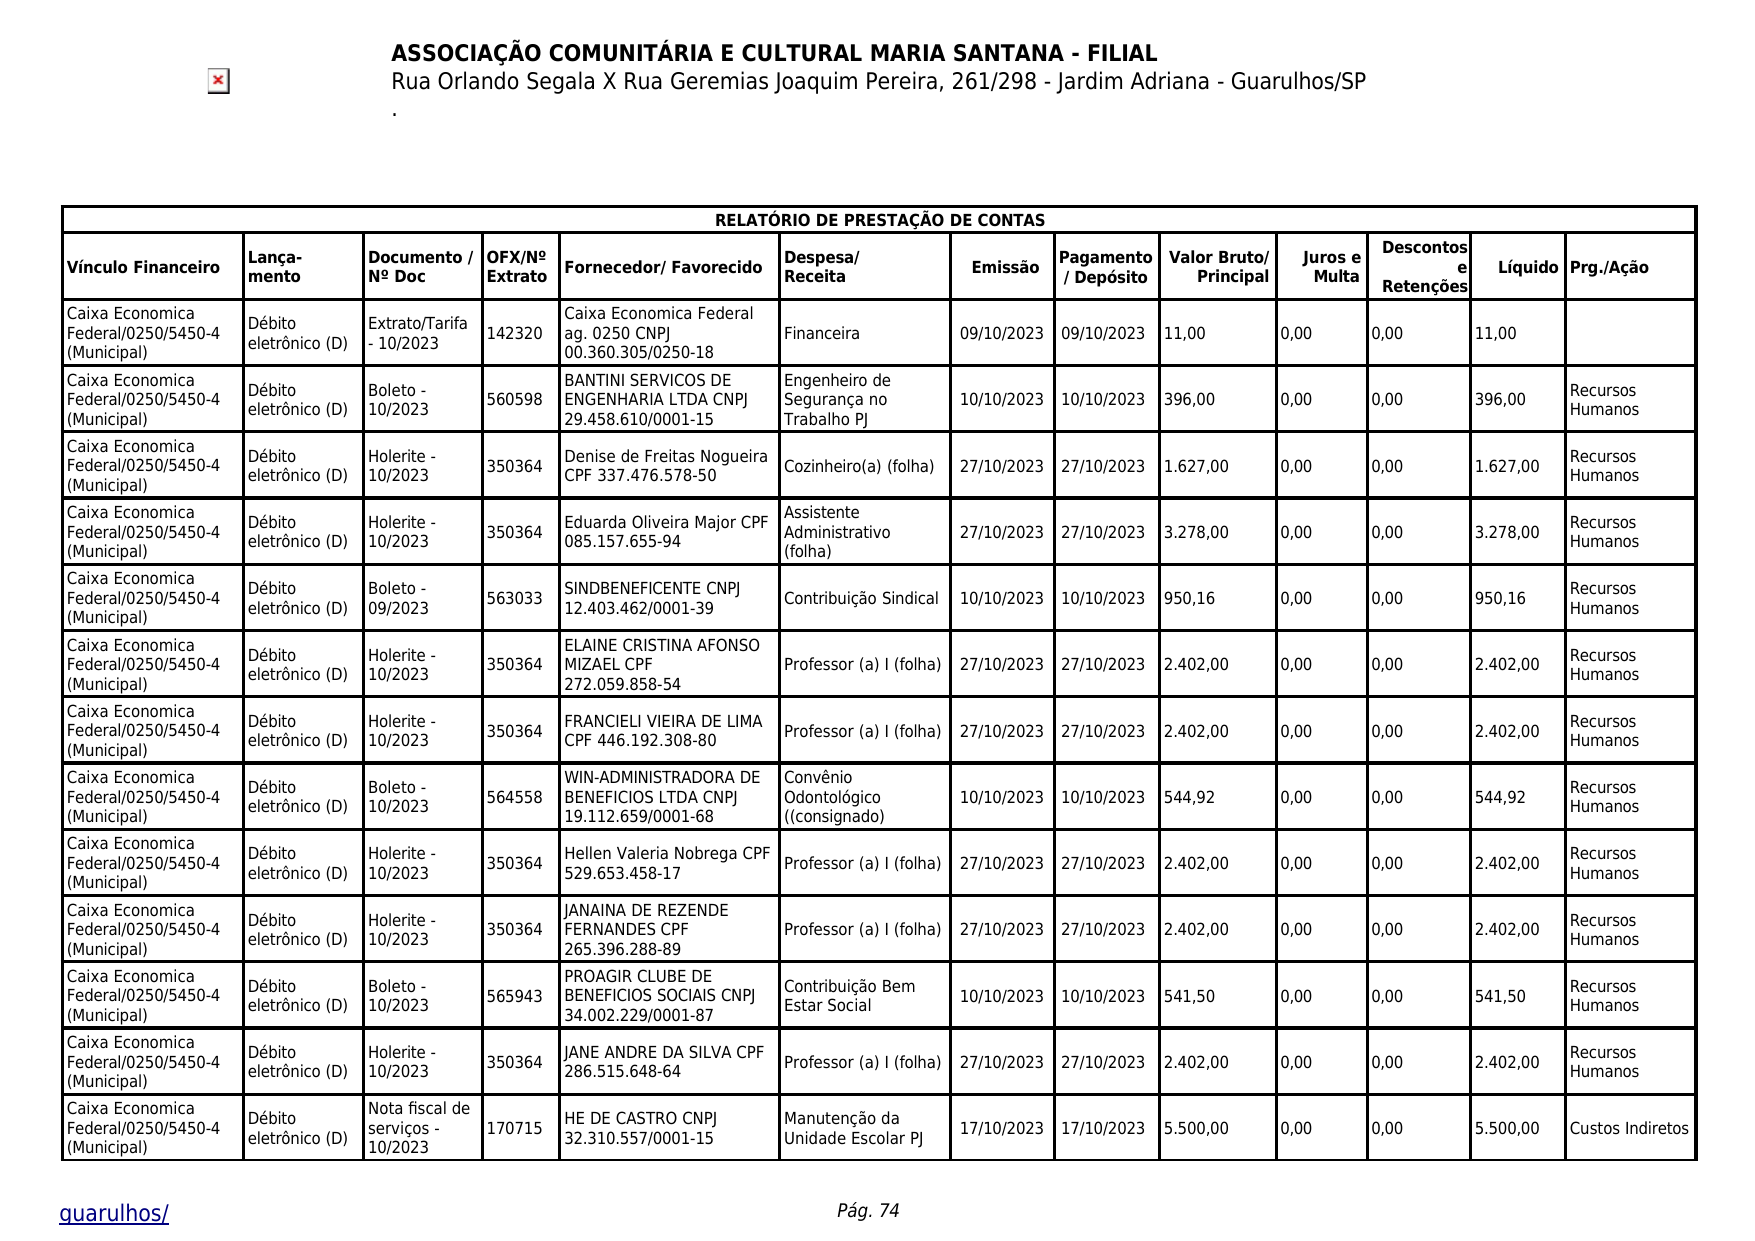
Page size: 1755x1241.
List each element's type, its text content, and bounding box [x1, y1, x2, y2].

table_cell 541,50 [1472, 963, 1564, 1026]
table_cell 396,00 [1161, 367, 1275, 430]
table_cell 142320 [484, 301, 558, 364]
table_cell 0,00 [1369, 566, 1469, 629]
table_cell 0,00 [1369, 301, 1469, 364]
table_cell 0,00 [1369, 765, 1469, 828]
table_cell 2.402,00 [1161, 1030, 1275, 1093]
table_cell 563033 [484, 566, 558, 629]
table_cell 0,00 [1278, 500, 1366, 563]
table_cell Assistente Administrativo (folha) [781, 500, 949, 563]
table_cell Engenheiro de Segurança no Trabalho PJ [781, 367, 949, 430]
table_cell Débito eletrônico (D) [245, 500, 362, 563]
table_cell 10/10/2023 [1056, 367, 1158, 430]
table_cell Contribuição Sindical [781, 566, 949, 629]
table_cell JANAINA DE REZENDE FERNANDES CPF 265.396.288-89 [561, 897, 778, 960]
table_cell Boleto - 10/2023 [365, 765, 481, 828]
table_cell Convênio Odontológico ((consignado) [781, 765, 949, 828]
table_cell Holerite - 10/2023 [365, 897, 481, 960]
table_cell 350364 [484, 500, 558, 563]
table_cell Débito eletrônico (D) [245, 301, 362, 364]
table_cell 27/10/2023 [1056, 433, 1158, 496]
table_cell Caixa Economica Federal/0250/5450-4 (Municipal) [64, 500, 242, 563]
table_cell 27/10/2023 [952, 632, 1053, 695]
table_cell 350364 [484, 831, 558, 894]
table_cell 17/10/2023 [1056, 1096, 1158, 1159]
table_cell Recursos Humanos [1567, 831, 1694, 894]
table_cell Recursos Humanos [1567, 632, 1694, 695]
table_cell Holerite - 10/2023 [365, 433, 481, 496]
table_cell 0,00 [1369, 1030, 1469, 1093]
table_cell 0,00 [1278, 1096, 1366, 1159]
table_cell 544,92 [1472, 765, 1564, 828]
table_cell Professor (a) I (folha) [781, 632, 949, 695]
table_cell 0,00 [1278, 367, 1366, 430]
table_cell 350364 [484, 1030, 558, 1093]
table_cell 17/10/2023 [952, 1096, 1053, 1159]
table_cell Caixa Economica Federal/0250/5450-4 (Municipal) [64, 963, 242, 1026]
table_cell 2.402,00 [1472, 1030, 1564, 1093]
table_cell 27/10/2023 [1056, 500, 1158, 563]
table_cell Financeira [781, 301, 949, 364]
table_cell Recursos Humanos [1567, 433, 1694, 496]
table_cell 10/10/2023 [1056, 765, 1158, 828]
table_cell Holerite - 10/2023 [365, 632, 481, 695]
table_cell 1.627,00 [1161, 433, 1275, 496]
table_cell Recursos Humanos [1567, 1030, 1694, 1093]
table_cell 0,00 [1278, 963, 1366, 1026]
table_cell 350364 [484, 897, 558, 960]
table_cell 0,00 [1369, 897, 1469, 960]
table_cell 350364 [484, 632, 558, 695]
table_cell Débito eletrônico (D) [245, 963, 362, 1026]
table_cell 2.402,00 [1161, 632, 1275, 695]
table_cell 27/10/2023 [1056, 831, 1158, 894]
table_cell 0,00 [1369, 698, 1469, 761]
table_cell 10/10/2023 [952, 566, 1053, 629]
table_cell 27/10/2023 [952, 433, 1053, 496]
table_cell Débito eletrônico (D) [245, 1030, 362, 1093]
table_cell Professor (a) I (folha) [781, 897, 949, 960]
table_cell Débito eletrônico (D) [245, 897, 362, 960]
table_cell Débito eletrônico (D) [245, 1096, 362, 1159]
table_cell 5.500,00 [1472, 1096, 1564, 1159]
table_cell 27/10/2023 [1056, 1030, 1158, 1093]
table_cell Hellen Valeria Nobrega CPF 529.653.458-17 [561, 831, 778, 894]
table_cell Fornecedor/ Favorecido [561, 234, 778, 298]
table_cell 0,00 [1278, 831, 1366, 894]
table_cell WIN-ADMINISTRADORA DE BENEFICIOS LTDA CNPJ 19.112.659/0001-68 [561, 765, 778, 828]
table_cell SINDBENEFICENTE CNPJ 12.403.462/0001-39 [561, 566, 778, 629]
table_cell 10/10/2023 [1056, 566, 1158, 629]
table_cell 0,00 [1278, 765, 1366, 828]
table_cell Líquido [1472, 234, 1564, 298]
table_cell 0,00 [1369, 963, 1469, 1026]
table_cell Recursos Humanos [1567, 765, 1694, 828]
table_cell Custos Indiretos [1567, 1096, 1694, 1159]
table_cell 2.402,00 [1161, 897, 1275, 960]
table_cell 544,92 [1161, 765, 1275, 828]
table_cell 0,00 [1369, 831, 1469, 894]
table_cell HE DE CASTRO CNPJ 32.310.557/0001-15 [561, 1096, 778, 1159]
table_cell 564558 [484, 765, 558, 828]
table_cell Professor (a) I (folha) [781, 698, 949, 761]
table_cell Débito eletrônico (D) [245, 765, 362, 828]
table_cell 2.402,00 [1472, 632, 1564, 695]
table_cell 27/10/2023 [1056, 897, 1158, 960]
table_cell Lança- mento [245, 234, 362, 298]
table_cell Caixa Economica Federal/0250/5450-4 (Municipal) [64, 1030, 242, 1093]
table_cell Despesa/ Receita [781, 234, 949, 298]
table_cell Caixa Economica Federal ag. 0250 CNPJ 00.360.305/0250-18 [561, 301, 778, 364]
table_cell Vínculo Financeiro [64, 234, 242, 298]
table_cell Recursos Humanos [1567, 566, 1694, 629]
table_cell 0,00 [1278, 698, 1366, 761]
table_cell 2.402,00 [1161, 698, 1275, 761]
table_cell Eduarda Oliveira Major CPF 085.157.655-94 [561, 500, 778, 563]
table_cell Boleto - 09/2023 [365, 566, 481, 629]
table_cell 10/10/2023 [1056, 963, 1158, 1026]
table_cell 5.500,00 [1161, 1096, 1275, 1159]
table_cell Holerite - 10/2023 [365, 698, 481, 761]
table_cell FRANCIELI VIEIRA DE LIMA CPF 446.192.308-80 [561, 698, 778, 761]
table_cell 27/10/2023 [952, 831, 1053, 894]
table_cell 170715 [484, 1096, 558, 1159]
table_cell Caixa Economica Federal/0250/5450-4 (Municipal) [64, 765, 242, 828]
table_cell 27/10/2023 [952, 698, 1053, 761]
table_cell 2.402,00 [1472, 831, 1564, 894]
table_cell Nota ﬁscal de serviços - 10/2023 [365, 1096, 481, 1159]
table_cell PROAGIR CLUBE DE BENEFICIOS SOCIAIS CNPJ 34.002.229/0001-87 [561, 963, 778, 1026]
table_cell 0,00 [1278, 632, 1366, 695]
table_cell Débito eletrônico (D) [245, 367, 362, 430]
table_cell Débito eletrônico (D) [245, 632, 362, 695]
table_cell ELAINE CRISTINA AFONSO MIZAEL CPF 272.059.858-54 [561, 632, 778, 695]
table_header RELATÓRIO DE PRESTAÇÃO DE CONTAS [64, 208, 1694, 231]
table_cell 27/10/2023 [952, 1030, 1053, 1093]
table_cell 0,00 [1278, 566, 1366, 629]
table_cell Débito eletrônico (D) [245, 566, 362, 629]
table_cell 09/10/2023 [952, 301, 1053, 364]
table_cell Pagamento / Depósito [1056, 234, 1158, 298]
table_cell Caixa Economica Federal/0250/5450-4 (Municipal) [64, 566, 242, 629]
table_cell 0,00 [1278, 1030, 1366, 1093]
table_cell Recursos Humanos [1567, 367, 1694, 430]
table_cell 0,00 [1369, 500, 1469, 563]
table_cell Recursos Humanos [1567, 698, 1694, 761]
table_cell Prg./Ação [1567, 234, 1694, 298]
table_cell Caixa Economica Federal/0250/5450-4 (Municipal) [64, 301, 242, 364]
table_cell Boleto - 10/2023 [365, 367, 481, 430]
table_cell 0,00 [1278, 433, 1366, 496]
table_cell 27/10/2023 [952, 500, 1053, 563]
table_cell Caixa Economica Federal/0250/5450-4 (Municipal) [64, 1096, 242, 1159]
table_cell 0,00 [1369, 367, 1469, 430]
table_cell Caixa Economica Federal/0250/5450-4 (Municipal) [64, 433, 242, 496]
table_cell [1567, 301, 1694, 364]
table_cell Juros e Multa [1278, 234, 1366, 298]
table_cell Holerite - 10/2023 [365, 1030, 481, 1093]
table_cell 10/10/2023 [952, 367, 1053, 430]
table_cell Recursos Humanos [1567, 963, 1694, 1026]
table_cell 3.278,00 [1161, 500, 1275, 563]
table_cell 11,00 [1472, 301, 1564, 364]
table_cell Extrato/Tarifa - 10/2023 [365, 301, 481, 364]
table_cell Professor (a) I (folha) [781, 831, 949, 894]
table_cell 950,16 [1472, 566, 1564, 629]
table_cell 27/10/2023 [1056, 632, 1158, 695]
table_cell Débito eletrônico (D) [245, 433, 362, 496]
table_cell Caixa Economica Federal/0250/5450-4 (Municipal) [64, 698, 242, 761]
table_cell 350364 [484, 433, 558, 496]
table_cell 396,00 [1472, 367, 1564, 430]
table_cell Descontos e Retenções [1369, 234, 1469, 298]
table_cell Caixa Economica Federal/0250/5450-4 (Municipal) [64, 632, 242, 695]
table_cell Caixa Economica Federal/0250/5450-4 (Municipal) [64, 367, 242, 430]
table_cell Valor Bruto/ Principal [1161, 234, 1275, 298]
table_cell Holerite - 10/2023 [365, 831, 481, 894]
table_cell 2.402,00 [1472, 897, 1564, 960]
table_cell 11,00 [1161, 301, 1275, 364]
table_cell Débito eletrônico (D) [245, 831, 362, 894]
table_cell 0,00 [1369, 1096, 1469, 1159]
table_cell Recursos Humanos [1567, 500, 1694, 563]
table_cell 350364 [484, 698, 558, 761]
table_cell Manutenção da Unidade Escolar PJ [781, 1096, 949, 1159]
table_cell 541,50 [1161, 963, 1275, 1026]
table_cell BANTINI SERVICOS DE ENGENHARIA LTDA CNPJ 29.458.610/0001-15 [561, 367, 778, 430]
table_cell 0,00 [1369, 632, 1469, 695]
table_cell Denise de Freitas Nogueira CPF 337.476.578-50 [561, 433, 778, 496]
table_cell 10/10/2023 [952, 765, 1053, 828]
table_cell 0,00 [1278, 301, 1366, 364]
table_cell Documento / Nº Doc [365, 234, 481, 298]
table_cell Boleto - 10/2023 [365, 963, 481, 1026]
table_cell 3.278,00 [1472, 500, 1564, 563]
table_cell Débito eletrônico (D) [245, 698, 362, 761]
table_cell 27/10/2023 [952, 897, 1053, 960]
table_cell 2.402,00 [1472, 698, 1564, 761]
table_cell 560598 [484, 367, 558, 430]
table_cell 10/10/2023 [952, 963, 1053, 1026]
table_cell 0,00 [1369, 433, 1469, 496]
table_cell Caixa Economica Federal/0250/5450-4 (Municipal) [64, 831, 242, 894]
table_cell 1.627,00 [1472, 433, 1564, 496]
table_cell JANE ANDRE DA SILVA CPF 286.515.648-64 [561, 1030, 778, 1093]
table_cell 565943 [484, 963, 558, 1026]
table_cell Holerite - 10/2023 [365, 500, 481, 563]
table_cell 0,00 [1278, 897, 1366, 960]
table_cell OFX/Nº Extrato [484, 234, 558, 298]
table_cell 2.402,00 [1161, 831, 1275, 894]
table_cell Emissão [952, 234, 1053, 298]
table_cell Professor (a) I (folha) [781, 1030, 949, 1093]
table_cell 09/10/2023 [1056, 301, 1158, 364]
table_cell Caixa Economica Federal/0250/5450-4 (Municipal) [64, 897, 242, 960]
table_cell Recursos Humanos [1567, 897, 1694, 960]
table_cell 950,16 [1161, 566, 1275, 629]
table_cell Cozinheiro(a) (folha) [781, 433, 949, 496]
table_cell Contribuição Bem Estar Social [781, 963, 949, 1026]
table_cell 27/10/2023 [1056, 698, 1158, 761]
